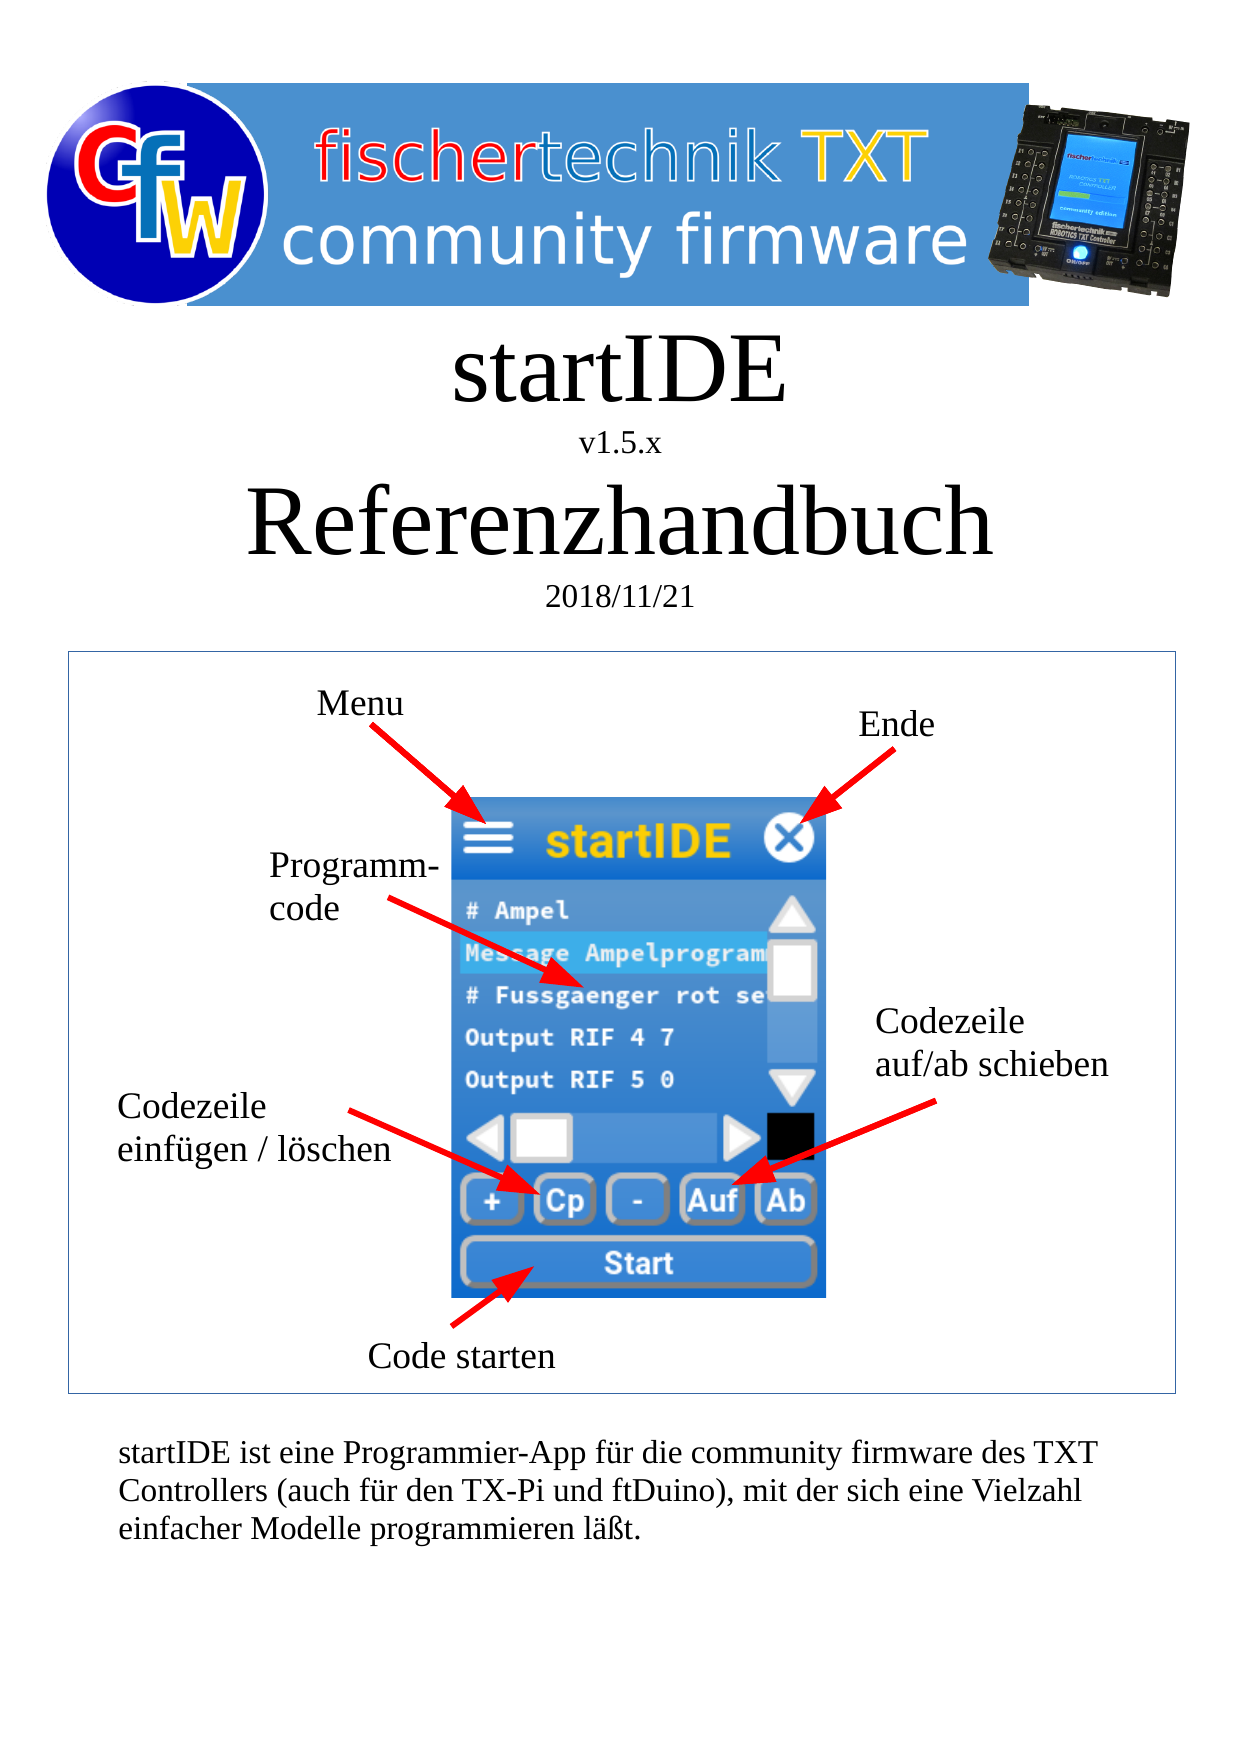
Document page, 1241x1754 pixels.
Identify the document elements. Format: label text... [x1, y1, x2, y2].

text startIDE [118, 308, 1122, 423]
text Referenzhandbuch [118, 461, 1122, 576]
text v1.5.x [118, 423, 1122, 461]
text 2018/11/21 [118, 576, 1122, 614]
text startIDE ist eine Programmier-App für die community firmware des TXT Controllers (auch für den TX-Pi und ftDuino), mit der sich eine Vielzahl einfacher Modelle programmieren läßt. [118, 1432, 1122, 1547]
picture [451, 797, 827, 1298]
